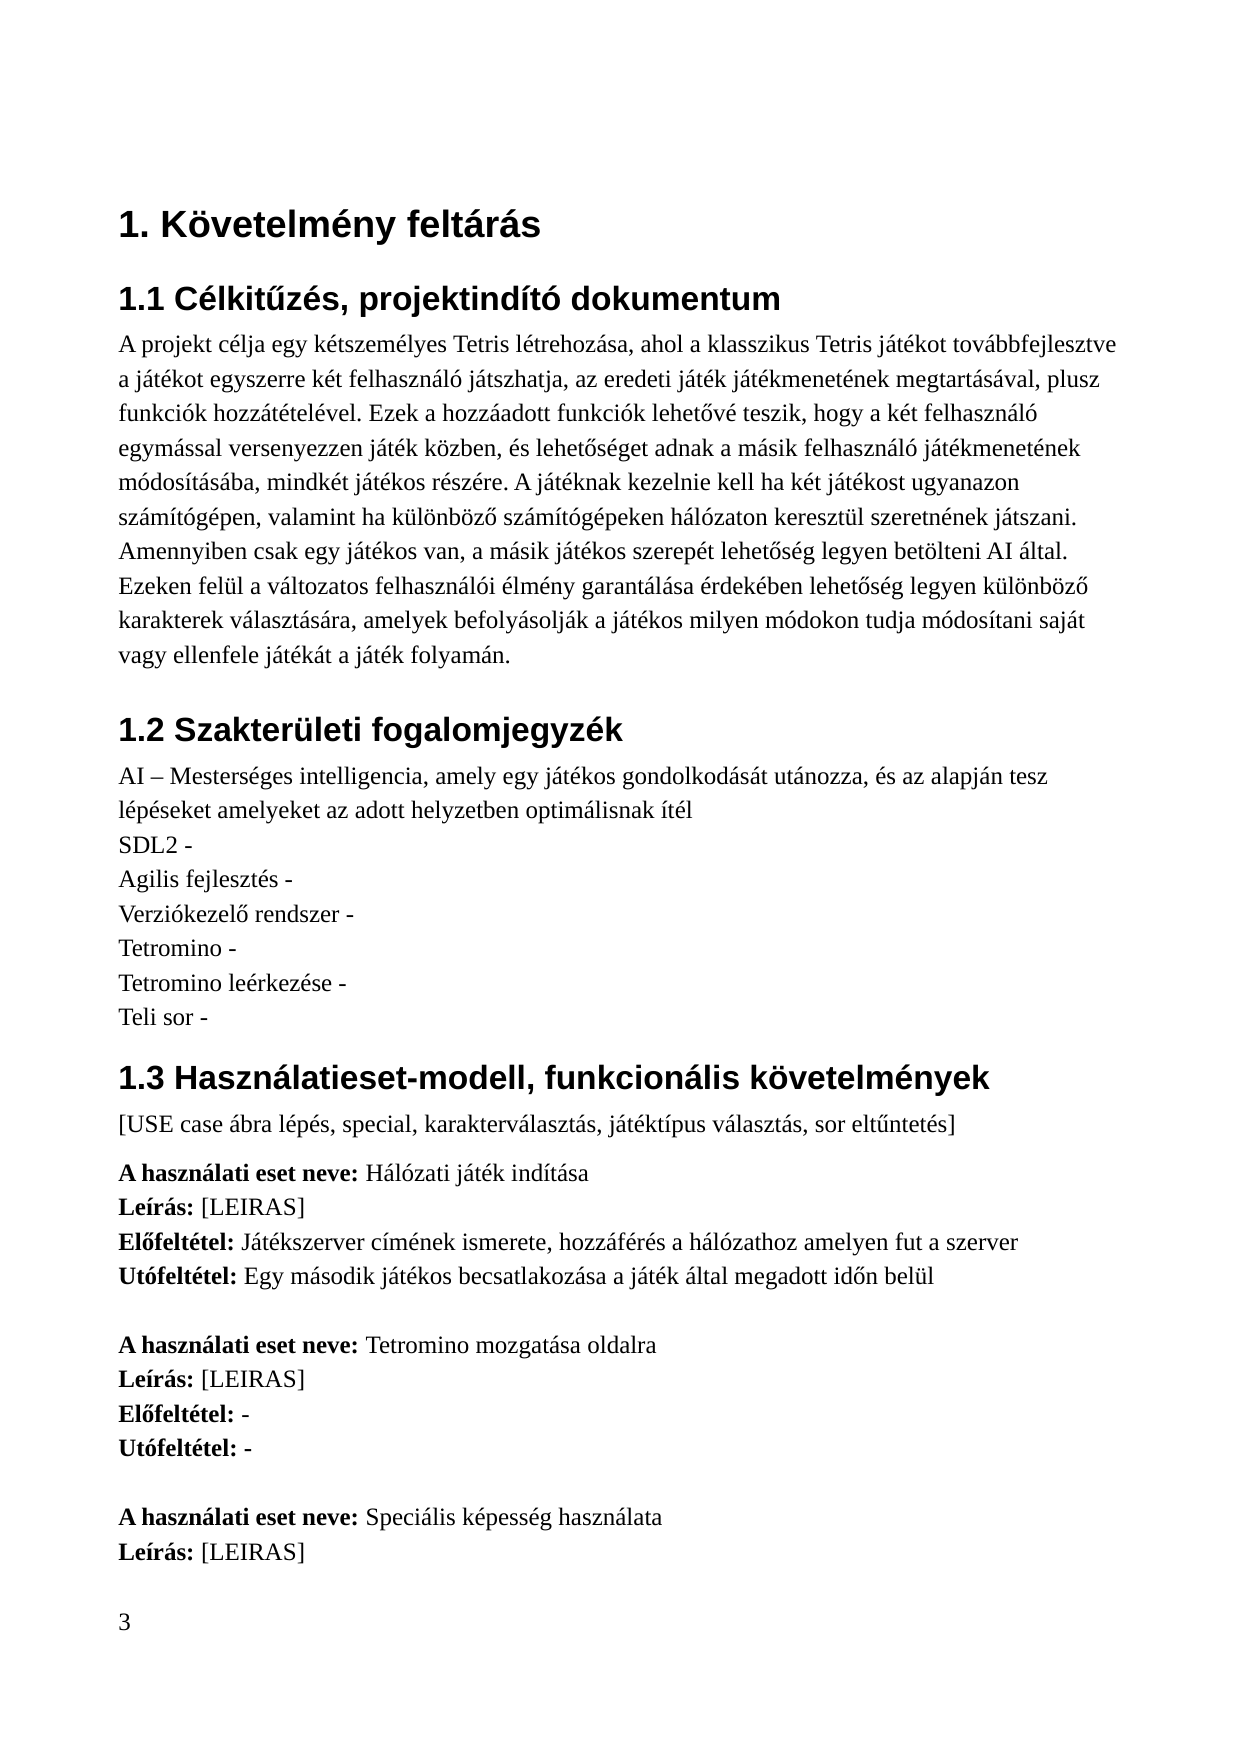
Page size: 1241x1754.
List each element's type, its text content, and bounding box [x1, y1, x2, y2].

subtitle 1.1 Célkitűzés, projektindító dokumentum [118, 278, 1122, 317]
text A használati eset neve: Speciális képesség használata [118, 1502, 1122, 1531]
text Utófeltétel: - [118, 1433, 1122, 1462]
text Leírás: [LEIRAS] [118, 1192, 1122, 1221]
subtitle 1.3 Használatieset-modell, funkcionális követelmények [118, 1057, 1122, 1096]
text Verziókezelő rendszer - [118, 899, 1122, 927]
text A használati eset neve: Hálózati játék indítása [118, 1158, 1122, 1186]
text AI – Mesterséges intelligencia, amely egy játékos gondolkodását utánozza, és az alapján tesz lépéseket amelyeket az adott helyzetben optimálisnak ítél [118, 761, 1122, 824]
text Tetromino - [118, 933, 1122, 962]
text Előfeltétel: - [118, 1399, 1122, 1428]
text Leírás: [LEIRAS] [118, 1364, 1122, 1393]
text A projekt célja egy kétszemélyes Tetris létrehozása, ahol a klasszikus Tetris játékot továbbfejlesztve a játékot egyszerre két felhasználó játszhatja, az eredeti játék játékmenetének megtartásával, plusz funkciók hozzátételével. Ezek a hozzáadott funkciók lehetővé teszik, hogy a két felhasználó egymással versenyezzen játék közben, és lehetőséget adnak a másik felhasználó játékmenetének módosításába, mindkét játékos részére. A játéknak kezelnie kell ha két játékost ugyanazon számítógépen, valamint ha különböző számítógépeken hálózaton keresztül szeretnének játszani. Amennyiben csak egy játékos van, a másik játékos szerepét lehetőség legyen betölteni AI által. Ezeken felül a változatos felhasználói élmény garantálása érdekében lehetőség legyen különböző karakterek választására, amelyek befolyásolják a játékos milyen módokon tudja módosítani saját vagy ellenfele játékát a játék folyamán. [118, 329, 1122, 668]
text Teli sor - [118, 1002, 1122, 1031]
text Utófeltétel: Egy második játékos becsatlakozása a játék által megadott időn belül [118, 1261, 1122, 1290]
text Előfeltétel: Játékszerver címének ismerete, hozzáférés a hálózathoz amelyen fut a szerver [118, 1227, 1122, 1255]
text [USE case ábra lépés, special, karakterválasztás, játéktípus választás, sor eltűntetés] [118, 1109, 1122, 1137]
text SDL2 - [118, 830, 1122, 858]
text Tetromino leérkezése - [118, 968, 1122, 996]
text A használati eset neve: Tetromino mozgatása oldalra [118, 1330, 1122, 1359]
subtitle 1. Követelmény feltárás [118, 201, 1122, 245]
subtitle 1.2 Szakterületi fogalomjegyzék [118, 710, 1122, 748]
text Agilis fejlesztés - [118, 864, 1122, 893]
text Leírás: [LEIRAS] [118, 1537, 1122, 1566]
